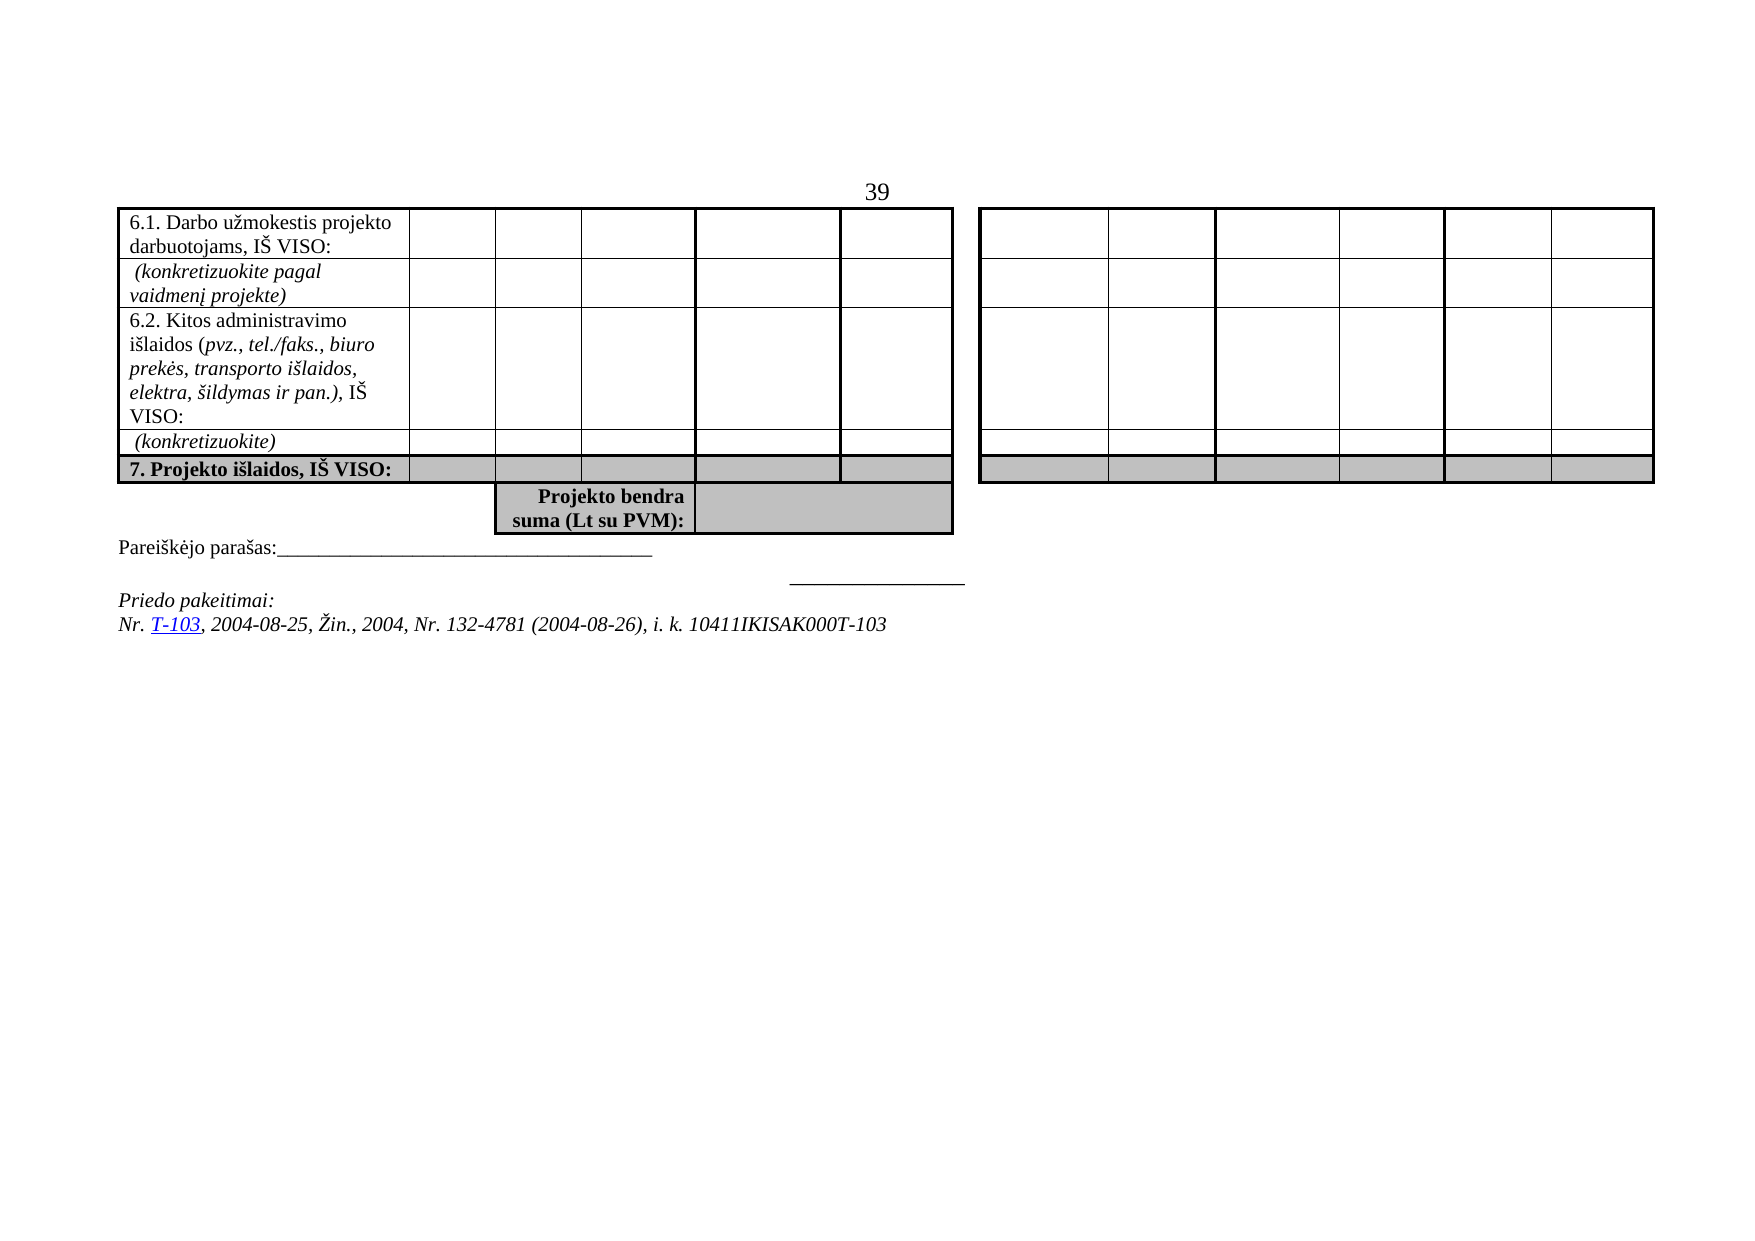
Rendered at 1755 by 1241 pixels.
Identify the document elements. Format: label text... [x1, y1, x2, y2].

table_cell [1217, 457, 1339, 481]
table_cell [696, 484, 951, 532]
table_cell [1340, 259, 1443, 307]
table_cell [496, 430, 581, 453]
table_cell [1340, 457, 1443, 481]
table_cell [982, 259, 1108, 307]
table_cell 6.1. Darbo užmokestis projekto darbuotojams, IŠ VISO: [120, 210, 409, 258]
table_cell [697, 210, 839, 258]
table_cell [496, 308, 581, 428]
table_cell [496, 259, 581, 307]
table_cell [842, 308, 951, 428]
table_cell [582, 259, 694, 307]
table_cell [1552, 210, 1652, 258]
table_cell [1217, 259, 1339, 307]
table_cell (konkretizuokite pagal vaidmenį projekte) [120, 259, 409, 307]
table_cell Projekto bendra suma (Lt su PVM): [497, 484, 694, 532]
table_cell [582, 308, 694, 428]
table_cell [982, 430, 1108, 453]
table_cell [842, 430, 951, 453]
table_cell [496, 210, 581, 258]
table_cell [1446, 259, 1551, 307]
table_cell [582, 457, 694, 481]
table_cell [410, 484, 494, 532]
table_cell [842, 259, 951, 307]
table_cell [1552, 430, 1652, 453]
text Nr. T-103, 2004-08-25, Žin., 2004, Nr. 132-4781 (2004-08-26), i. k. 10411IKISAK000T-103 [118, 612, 1636, 636]
table_cell [1109, 308, 1214, 428]
table_cell [496, 457, 581, 481]
table_cell [1340, 430, 1443, 453]
table_cell [1552, 259, 1652, 307]
table_cell [1217, 308, 1339, 428]
table_cell [1109, 457, 1214, 481]
table_cell [1445, 484, 1552, 532]
table_cell 6.2. Kitos administravimo išlaidos (pvz., tel./faks., biuro prekės, transporto išlaidos, elektra, šildymas ir pan.), IŠ VISO: [120, 308, 409, 428]
table_cell [1340, 210, 1443, 258]
table_cell [1109, 210, 1214, 258]
table_cell [582, 210, 694, 258]
table_cell [1552, 457, 1652, 481]
table_cell [1340, 308, 1443, 428]
table_cell [954, 429, 978, 453]
table_cell [410, 210, 495, 258]
table_cell [118, 484, 410, 532]
table_cell [1446, 430, 1551, 453]
table_cell [1446, 210, 1551, 258]
table_cell [980, 484, 1108, 532]
table_cell [410, 308, 495, 428]
table_cell [697, 430, 839, 453]
table_cell 7. Projekto išlaidos, IŠ VISO: [120, 457, 409, 481]
table_cell [1217, 210, 1339, 258]
table_cell (konkretizuokite) [120, 430, 409, 453]
table_cell [954, 454, 978, 481]
table_cell [697, 308, 839, 428]
text Pareiškėjo parašas:____________________________________ [118, 535, 1636, 559]
table_cell [1339, 484, 1444, 532]
table_cell [954, 481, 980, 532]
table_cell [982, 210, 1108, 258]
table_cell [1446, 308, 1551, 428]
table_cell [697, 259, 839, 307]
table_cell [954, 307, 978, 428]
table_cell [842, 210, 951, 258]
text ______________ [118, 559, 1636, 588]
table_cell [1109, 484, 1216, 532]
table_cell [1109, 430, 1214, 453]
table_cell [1109, 259, 1214, 307]
table_cell [410, 259, 495, 307]
table_cell [697, 457, 839, 481]
table_cell [954, 207, 978, 258]
table_cell [842, 457, 951, 481]
table_cell [582, 430, 694, 453]
table_cell [410, 430, 495, 453]
table_cell [954, 258, 978, 307]
table_cell [1216, 484, 1339, 532]
table_cell [982, 457, 1108, 481]
text Priedo pakeitimai: [118, 588, 1636, 612]
table_cell [1446, 457, 1551, 481]
table_cell [1552, 484, 1654, 532]
table_cell [1552, 308, 1652, 428]
table_cell [1217, 430, 1339, 453]
table_cell [982, 308, 1108, 428]
table_cell [410, 457, 495, 481]
